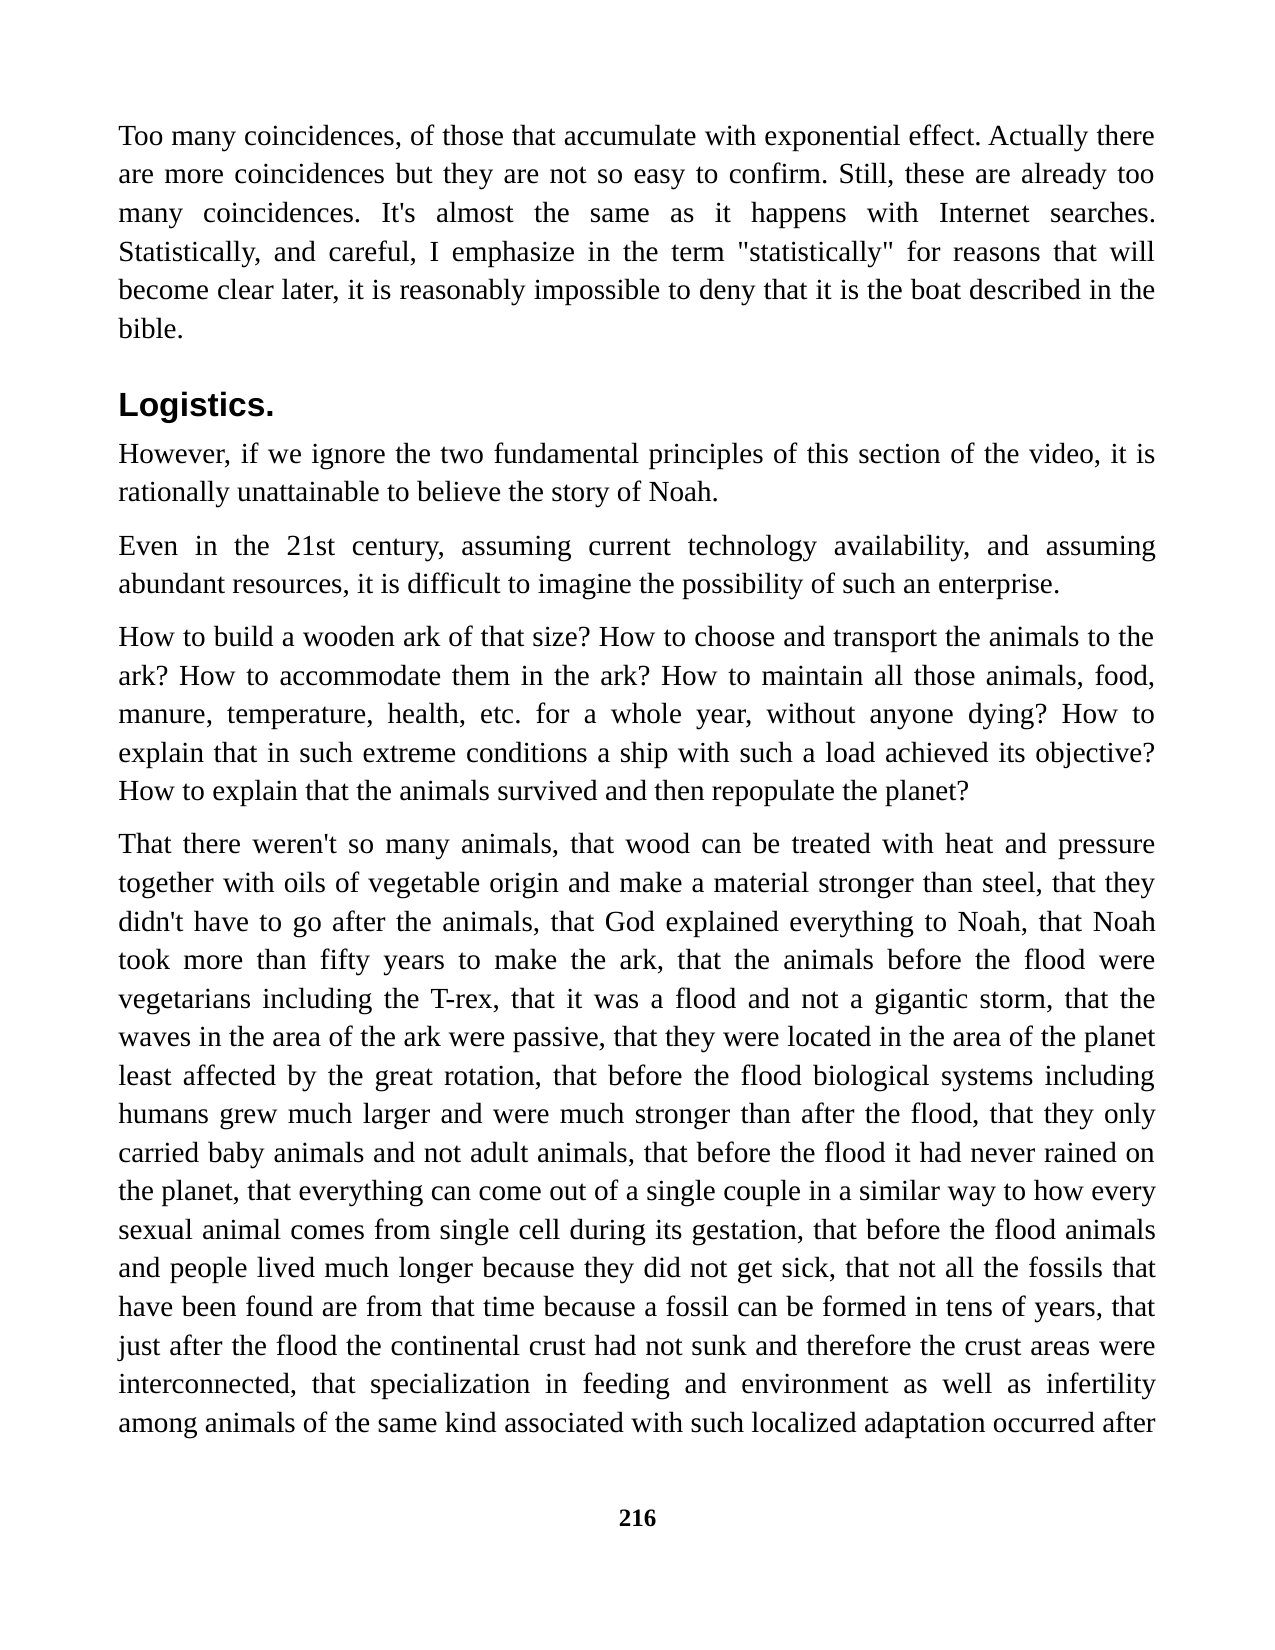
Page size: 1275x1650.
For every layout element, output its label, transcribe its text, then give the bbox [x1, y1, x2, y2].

text However, if we ignore the two fundamental principles of this section of the video, it is rationally unattainable to believe the story of Noah. [118, 436, 1157, 508]
text That there weren't so many animals, that wood can be treated with heat and pressure together with oils of vegetable origin and make a material stronger than steel, that they didn't have to go after the animals, that God explained everything to Noah, that Noah took more than fifty years to make the ark, that the animals before the flood were vegetarians including the T-rex, that it was a flood and not a gigantic storm, that the waves in the area of the ark were passive, that they were located in the area of the planet least affected by the great rotation, that before the flood biological systems including humans grew much larger and were much stronger than after the flood, that they only carried baby animals and not adult animals, that before the flood it had never rained on the planet, that everything can come out of a single couple in a similar way to how every sexual animal comes from single cell during its gestation, that before the flood animals and people lived much longer because they did not get sick, that not all the fossils that have been found are from that time because a fossil can be formed in tens of years, that just after the flood the continental crust had not sunk and therefore the crust areas were interconnected, that specialization in feeding and environment as well as infertility among animals of the same kind associated with such localized adaptation occurred after [118, 827, 1157, 1438]
text How to build a wooden ark of that size? How to choose and transport the animals to the ark? How to accommodate them in the ark? How to maintain all those animals, food, manure, temperature, health, etc. for a whole year, without anyone dying? How to explain that in such extreme conditions a ship with such a load achieved its objective? How to explain that the animals survived and then repopulate the planet? [118, 619, 1157, 807]
text Even in the 21st century, assuming current technology availability, and assuming abundant resources, it is difficult to imagine the possibility of such an enterprise. [118, 528, 1157, 600]
text Too many coincidences, of those that accumulate with exponential effect. Actually there are more coincidences but they are not so easy to confirm. Still, these are already too many coincidences. It's almost the same as it happens with Internet searches. Statistically, and careful, I emphasize in the term "statistically" for reasons that will become clear later, it is reasonably impossible to deny that it is the boat described in the bible. [118, 118, 1157, 344]
subtitle Logistics. [118, 385, 1157, 423]
